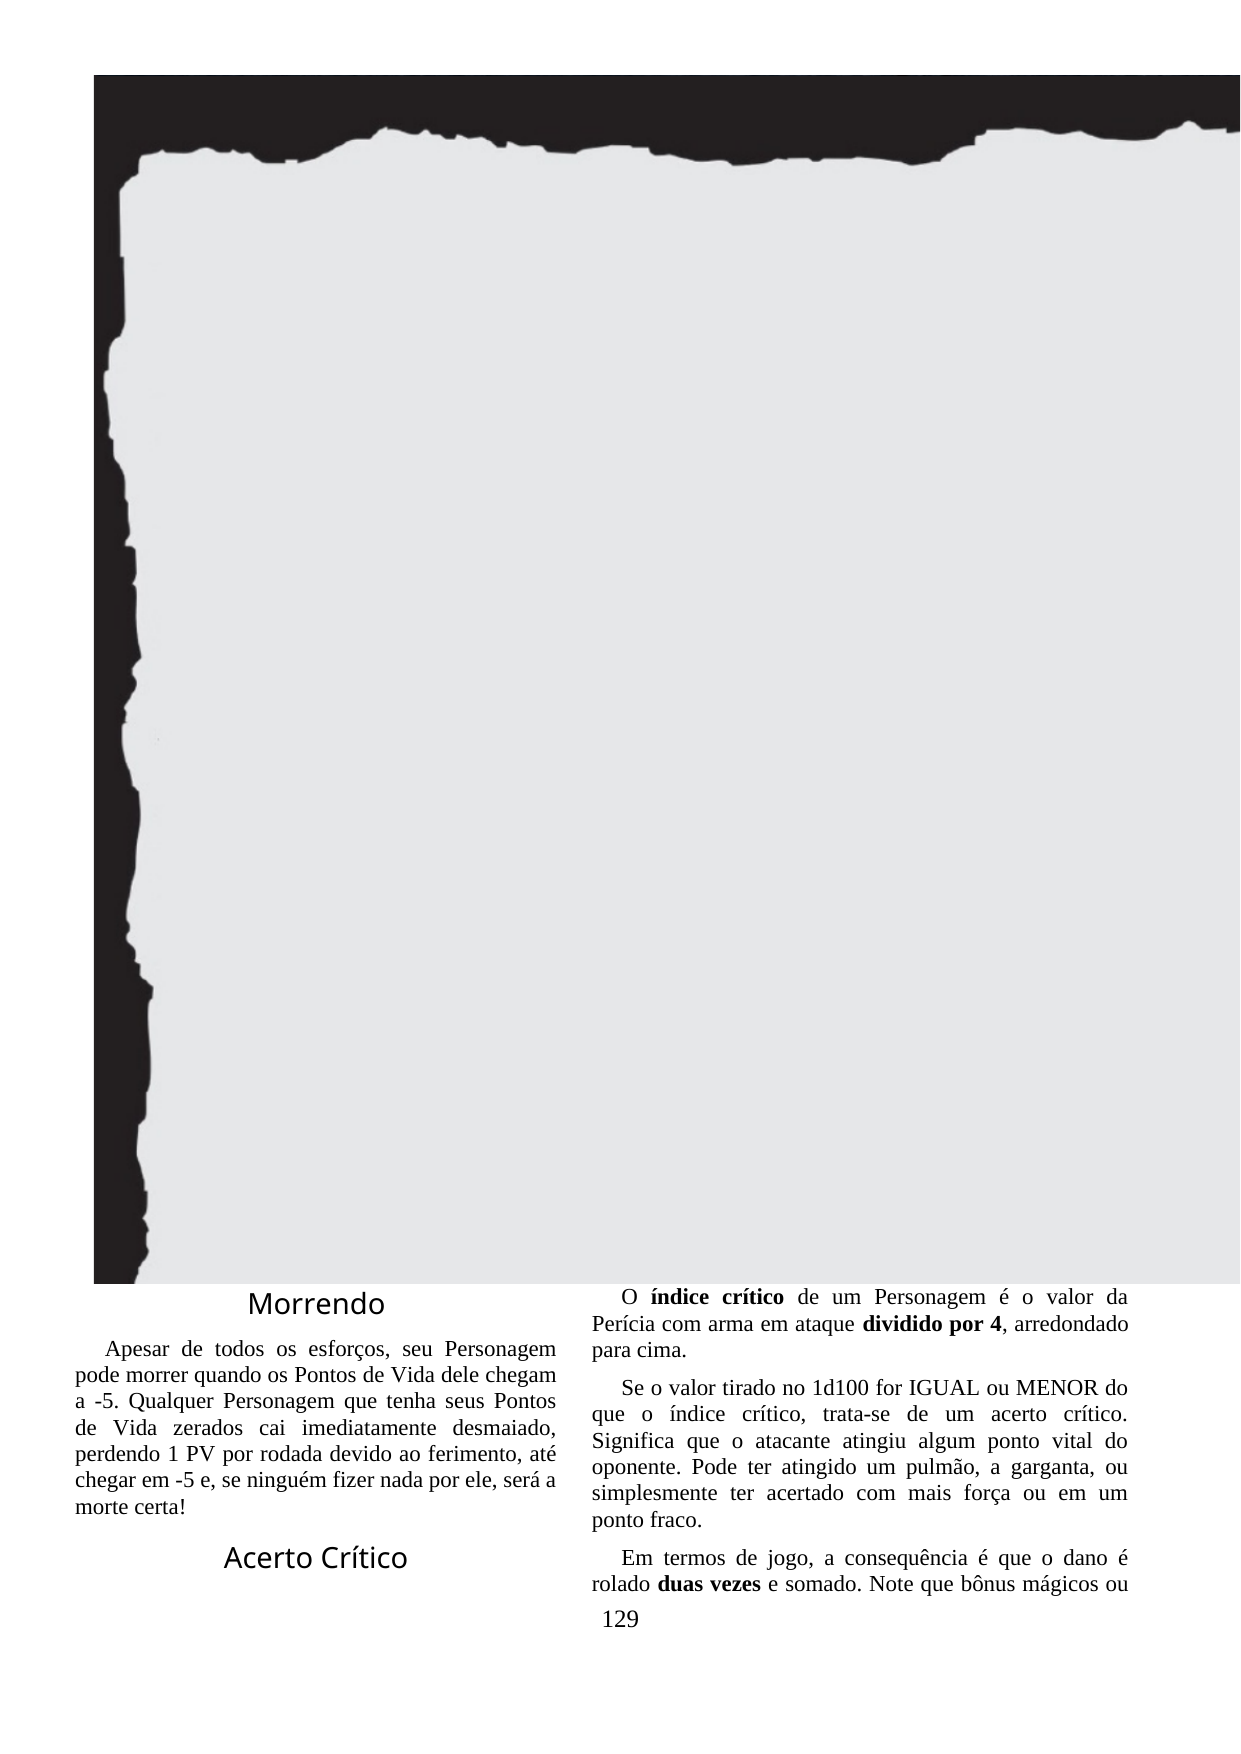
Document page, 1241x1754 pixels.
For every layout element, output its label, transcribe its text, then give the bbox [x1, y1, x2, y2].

subtitle Acerto Crítico [75, 1537, 557, 1577]
picture [93, 75, 1241, 1284]
subtitle Morrendo [75, 1283, 557, 1323]
subtitle Em termos de jogo, a consequência é que o dano é rolado duas vezes e somado. Note que bônus mágicos ou [592, 1544, 1129, 1597]
subtitle Se o valor tirado no 1d100 for IGUAL ou MENOR do que o índice crítico, trata-se de um acerto crítico. Significa que o atacante atingiu algum ponto vital do oponente. Pode ter atingido um pulmão, a garganta, ou simplesmente ter acertado com mais força ou em um ponto fraco. [592, 1374, 1129, 1532]
subtitle O índice crítico de um Personagem é o valor da Perícia com arma em ataque dividido por 4, arredondado para cima. [592, 1284, 1129, 1362]
subtitle Apesar de todos os esforços, seu Personagem pode morrer quando os Pontos de Vida dele chegam a -5. Qualquer Personagem que tenha seus Pontos de Vida zerados cai imediatamente desmaiado, perdendo 1 PV por rodada devido ao ferimento, até chegar em -5 e, se ninguém fizer nada por ele, será a morte certa! [75, 1335, 557, 1519]
